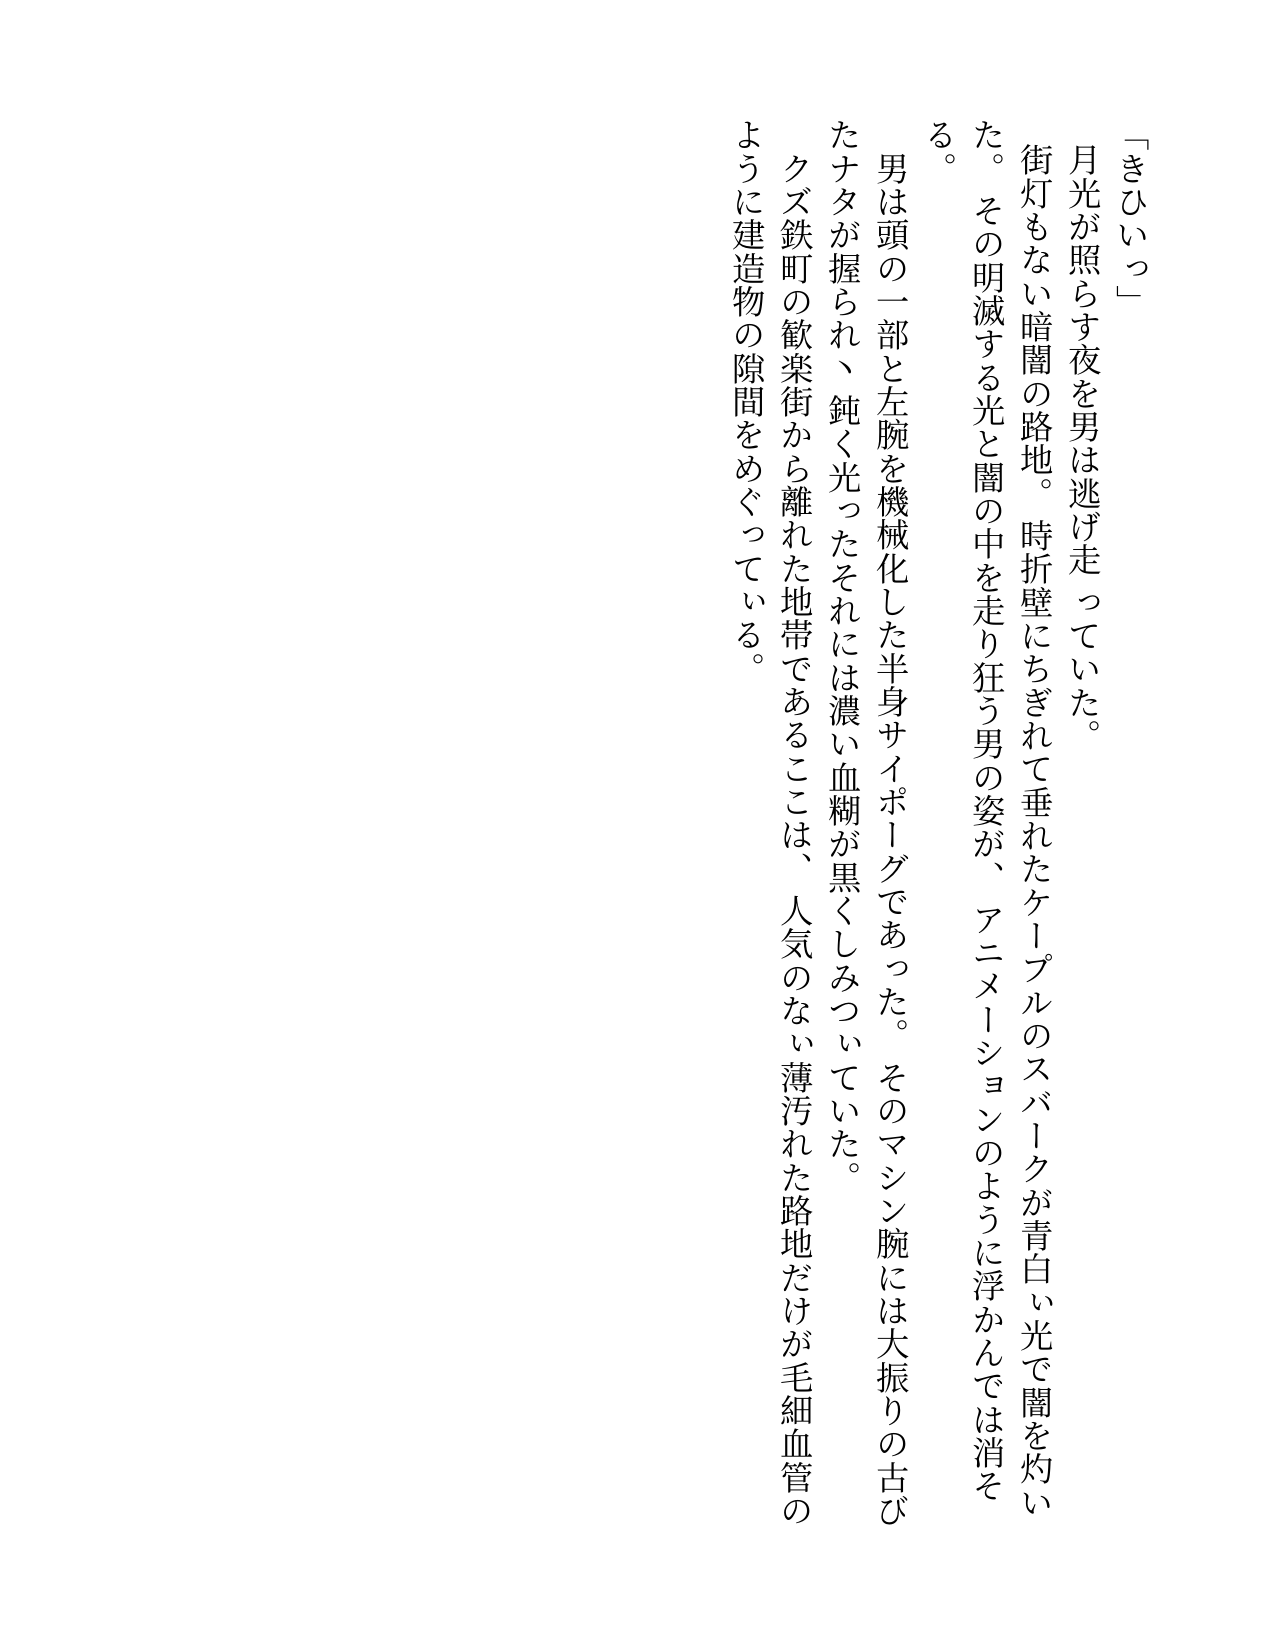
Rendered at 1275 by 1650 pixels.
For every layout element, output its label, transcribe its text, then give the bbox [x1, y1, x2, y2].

text 街灯もない暗闇の路地。 時折壁にちぎれて垂れたケープルのスバークが青白ぃ光で闇を灼いた。 その明滅する光と闇の中を走り狂う男の姿が、 アニメーションのように浮かんでは消そる。 [917, 118, 1061, 1532]
text 「きひいっ」 [1109, 118, 1157, 1532]
text クズ鉄町の歓楽街から離れた地帯であるここは、 人気のなぃ薄汚れた路地だけが毛細血管のように建造物の隙間をめぐってぃる。 [726, 118, 821, 1532]
text 男は頭の一部と左腕を機械化した半身サイポーグであった。 そのマシン腕には大振りの古びたナタが握られ丶 鈍く光ったそれには濃い血糊が黒くしみつぃていた。 [821, 118, 917, 1532]
text 月光が照らす夜を男は逃げ走 っていた。 [1061, 118, 1109, 1532]
